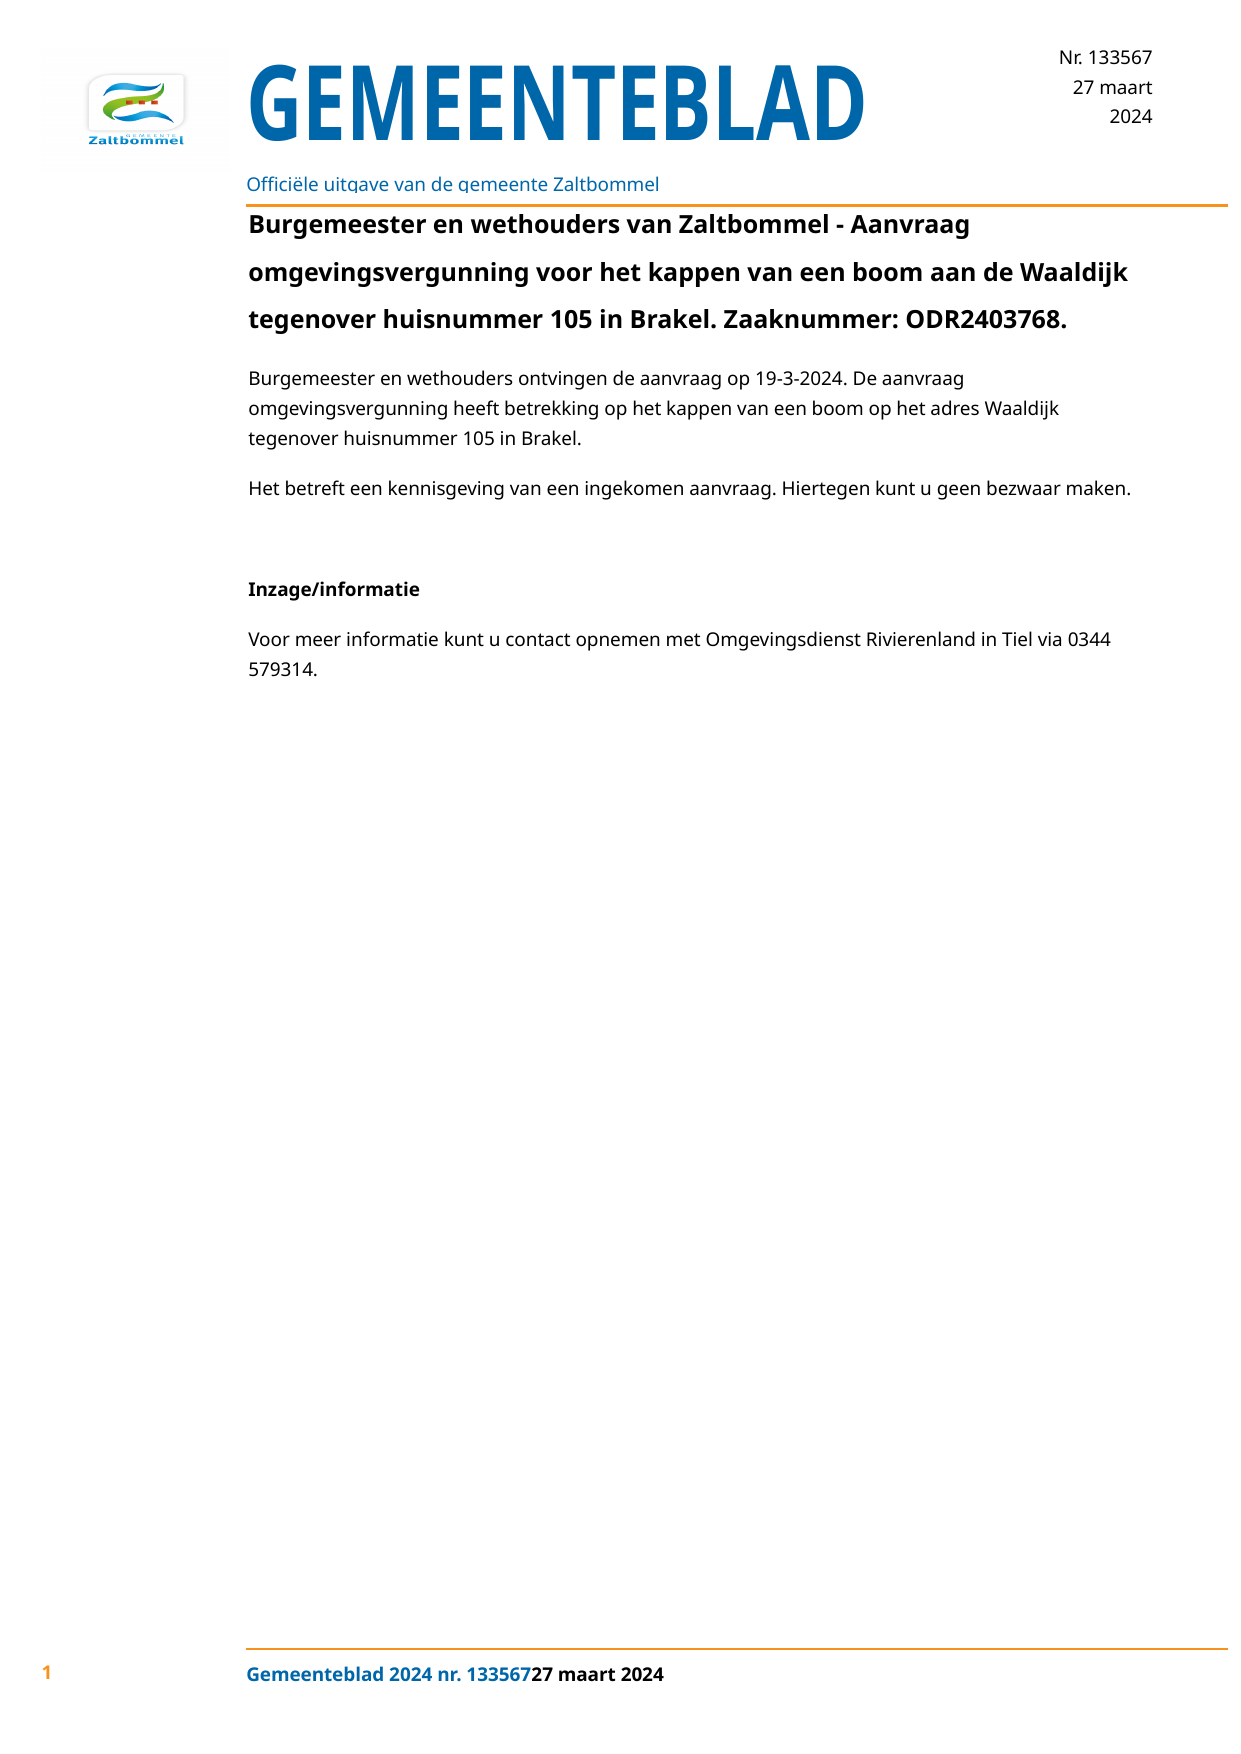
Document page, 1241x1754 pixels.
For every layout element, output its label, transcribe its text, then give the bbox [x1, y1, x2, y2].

text Voor meer informatie kunt u contact opnemen met Omgevingsdienst Rivierenland in Tiel via 0344 579314. [248, 626, 1152, 682]
text Inzage/informatie [248, 576, 1152, 602]
text Burgemeester en wethouders van Zaltbommel - Aanvraag omgevingsvergunning voor het kappen van een boom aan de Waaldijk tegenover huisnummer 105 in Brakel. Zaaknummer: ODR2403768. [248, 207, 1152, 336]
text Burgemeester en wethouders ontvingen de aanvraag op 19-3-2024. De aanvraag omgevingsvergunning heeft betrekking op het kappen van een boom op het adres Waaldijk tegenover huisnummer 105 in Brakel. [248, 366, 1152, 450]
text Het betreft een kennisgeving van een ingekomen aanvraag. Hiertegen kunt u geen bezwaar maken. [248, 475, 1152, 501]
picture [41, 47, 231, 172]
